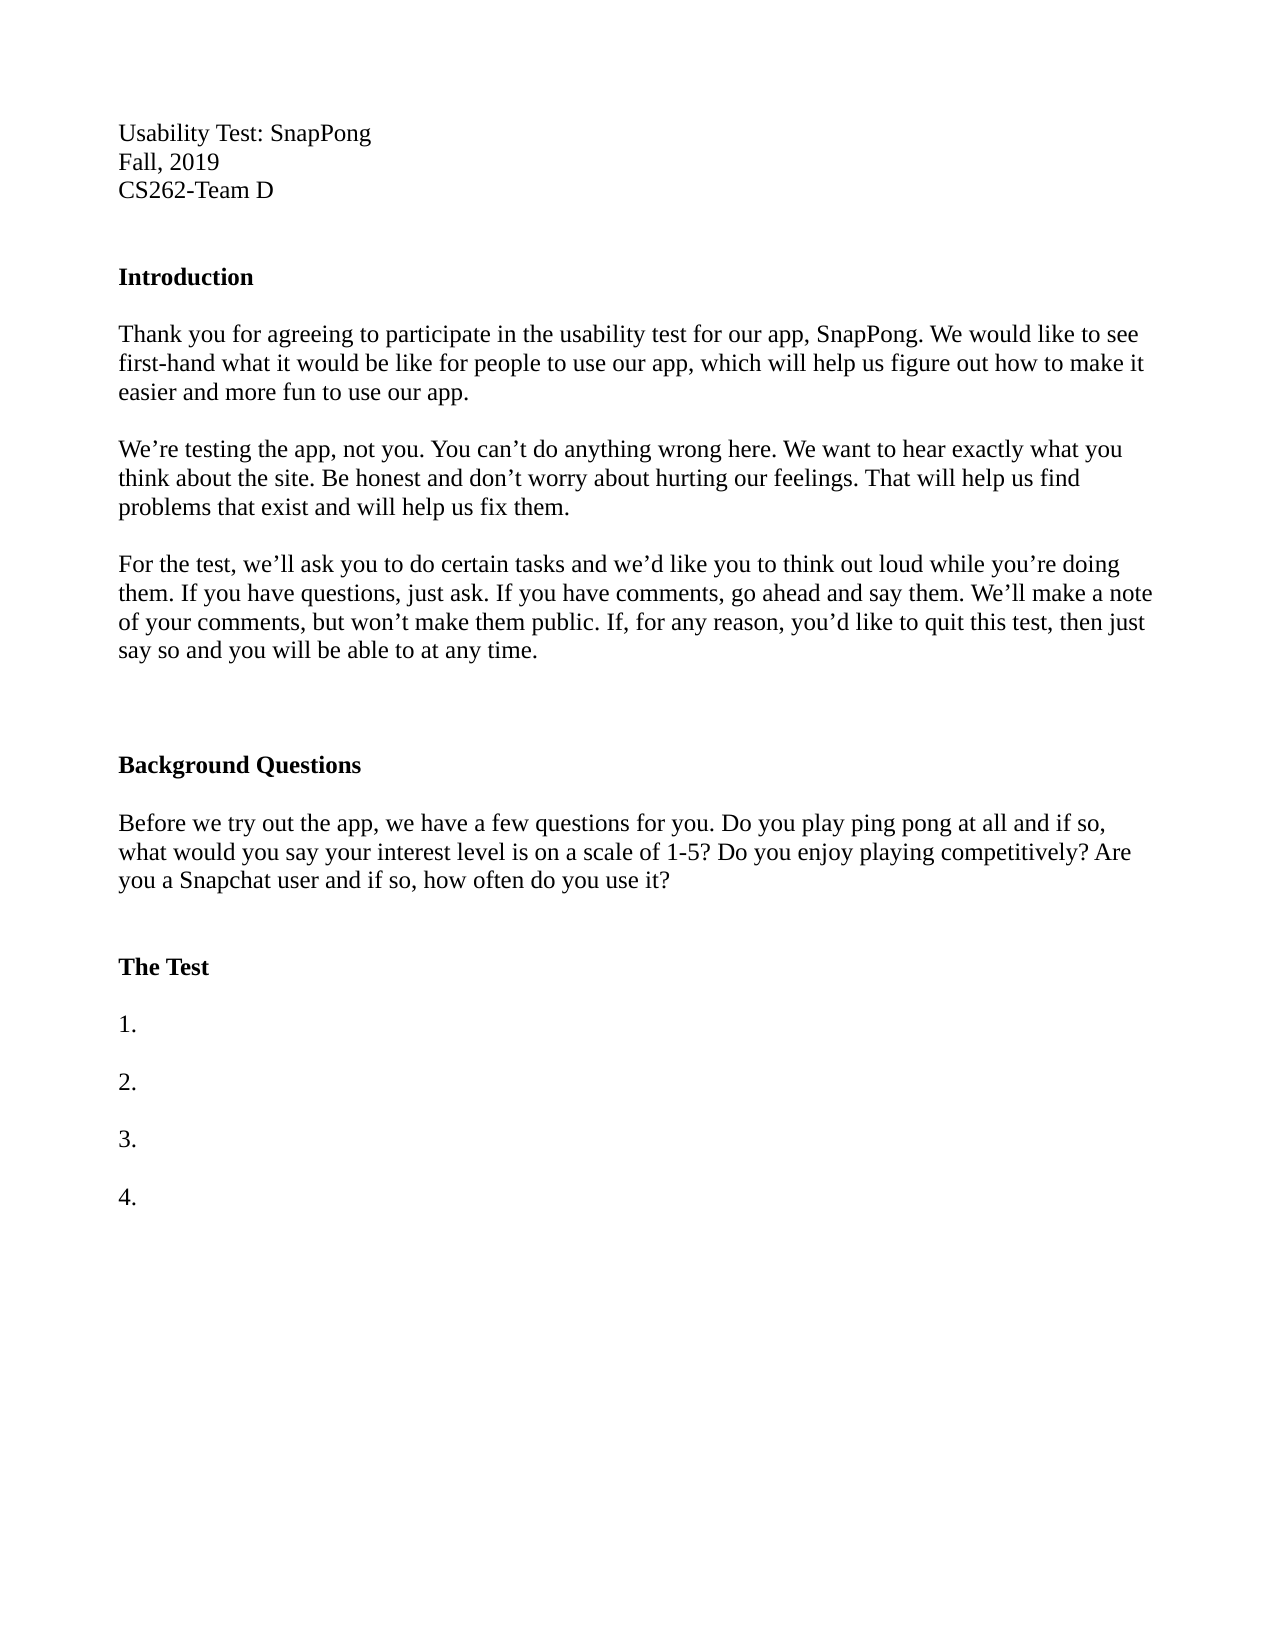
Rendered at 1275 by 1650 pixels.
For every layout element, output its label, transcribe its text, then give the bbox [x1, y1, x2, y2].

text We’re testing the app, not you. You can’t do anything wrong here. We want to hear exactly what you think about the site. Be honest and don’t worry about hurting our feelings. That will help us find problems that exist and will help us fix them. [118, 434, 1157, 521]
text Background Questions [118, 751, 1157, 779]
text 1. [118, 1009, 1157, 1038]
text 3. [118, 1124, 1157, 1153]
text Before we try out the app, we have a few questions for you. Do you play ping pong at all and if so, what would you say your interest level is on a scale of 1-5? Do you enjoy playing competitively? Are you a Snapchat user and if so, how often do you use it? [118, 808, 1157, 894]
text CS262-Team D [118, 176, 1157, 204]
text Fall, 2019 [118, 147, 1157, 176]
text For the test, we’ll ask you to do certain tasks and we’d like you to think out loud while you’re doing them. If you have questions, just ask. If you have comments, go ahead and say them. We’ll make a note of your comments, but won’t make them public. If, for any reason, you’d like to quit this test, then just say so and you will be able to at any time. [118, 549, 1157, 664]
text 4. [118, 1182, 1157, 1211]
text Introduction [118, 262, 1157, 291]
text The Test [118, 952, 1157, 981]
text Thank you for agreeing to participate in the usability test for our app, SnapPong. We would like to see first-hand what it would be like for people to use our app, which will help us figure out how to make it easier and more fun to use our app. [118, 319, 1157, 406]
text 2. [118, 1067, 1157, 1096]
text Usability Test: SnapPong [118, 118, 1157, 147]
